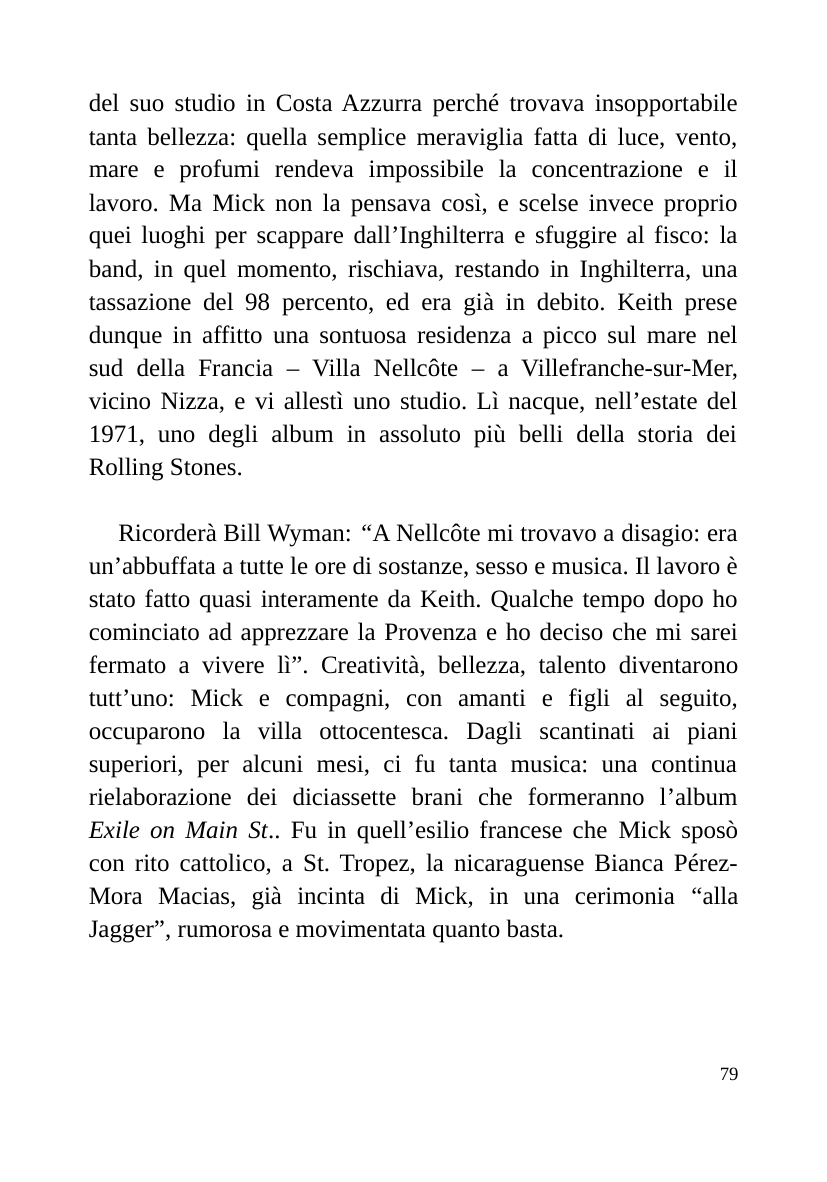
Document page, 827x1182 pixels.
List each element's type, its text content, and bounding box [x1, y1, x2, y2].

text del suo studio in Costa Azzurra perché trovava insopportabile tanta bellezza: quella semplice meraviglia fatta di luce, vento, mare e profumi rendeva impossibile la concentrazione e il lavoro. Ma Mick non la pensava così, e scelse invece proprio quei luoghi per scappare dall’Inghilterra e sfuggire al fisco: la band, in quel momento, rischiava, restando in Inghilterra, una tassazione del 98 percento, ed era già in debito. Keith prese dunque in affitto una sontuosa residenza a picco sul mare nel sud della Francia ‒ Villa Nellcôte ‒ a Villefranche-sur-Mer, vicino Nizza, e vi allestì uno studio. Lì nacque, nell’estate del 1971, uno degli album in assoluto più belli della storia dei Rolling Stones. [88, 88, 738, 481]
text Ricorderà Bill Wyman: “A Nellcôte mi trovavo a disagio: era un’abbuffata a tutte le ore di sostanze, sesso e musica. Il lavoro è stato fatto quasi interamente da Keith. Qualche tempo dopo ho cominciato ad apprezzare la Provenza e ho deciso che mi sarei fermato a vivere lì”. Creatività, bellezza, talento diventarono tutt’uno: Mick e compagni, con amanti e figli al seguito, occuparono la villa ottocentesca. Dagli scantinati ai piani superiori, per alcuni mesi, ci fu tanta musica: una continua rielaborazione dei diciassette brani che formeranno l’album Exile on Main St.. Fu in quell’esilio francese che Mick sposò con rito cattolico, a St. Tropez, la nicaraguense Bianca Pérez-Mora Macias, già incinta di Mick, in una cerimonia “alla Jagger”, rumorosa e movimentata quanto basta. [88, 518, 738, 943]
